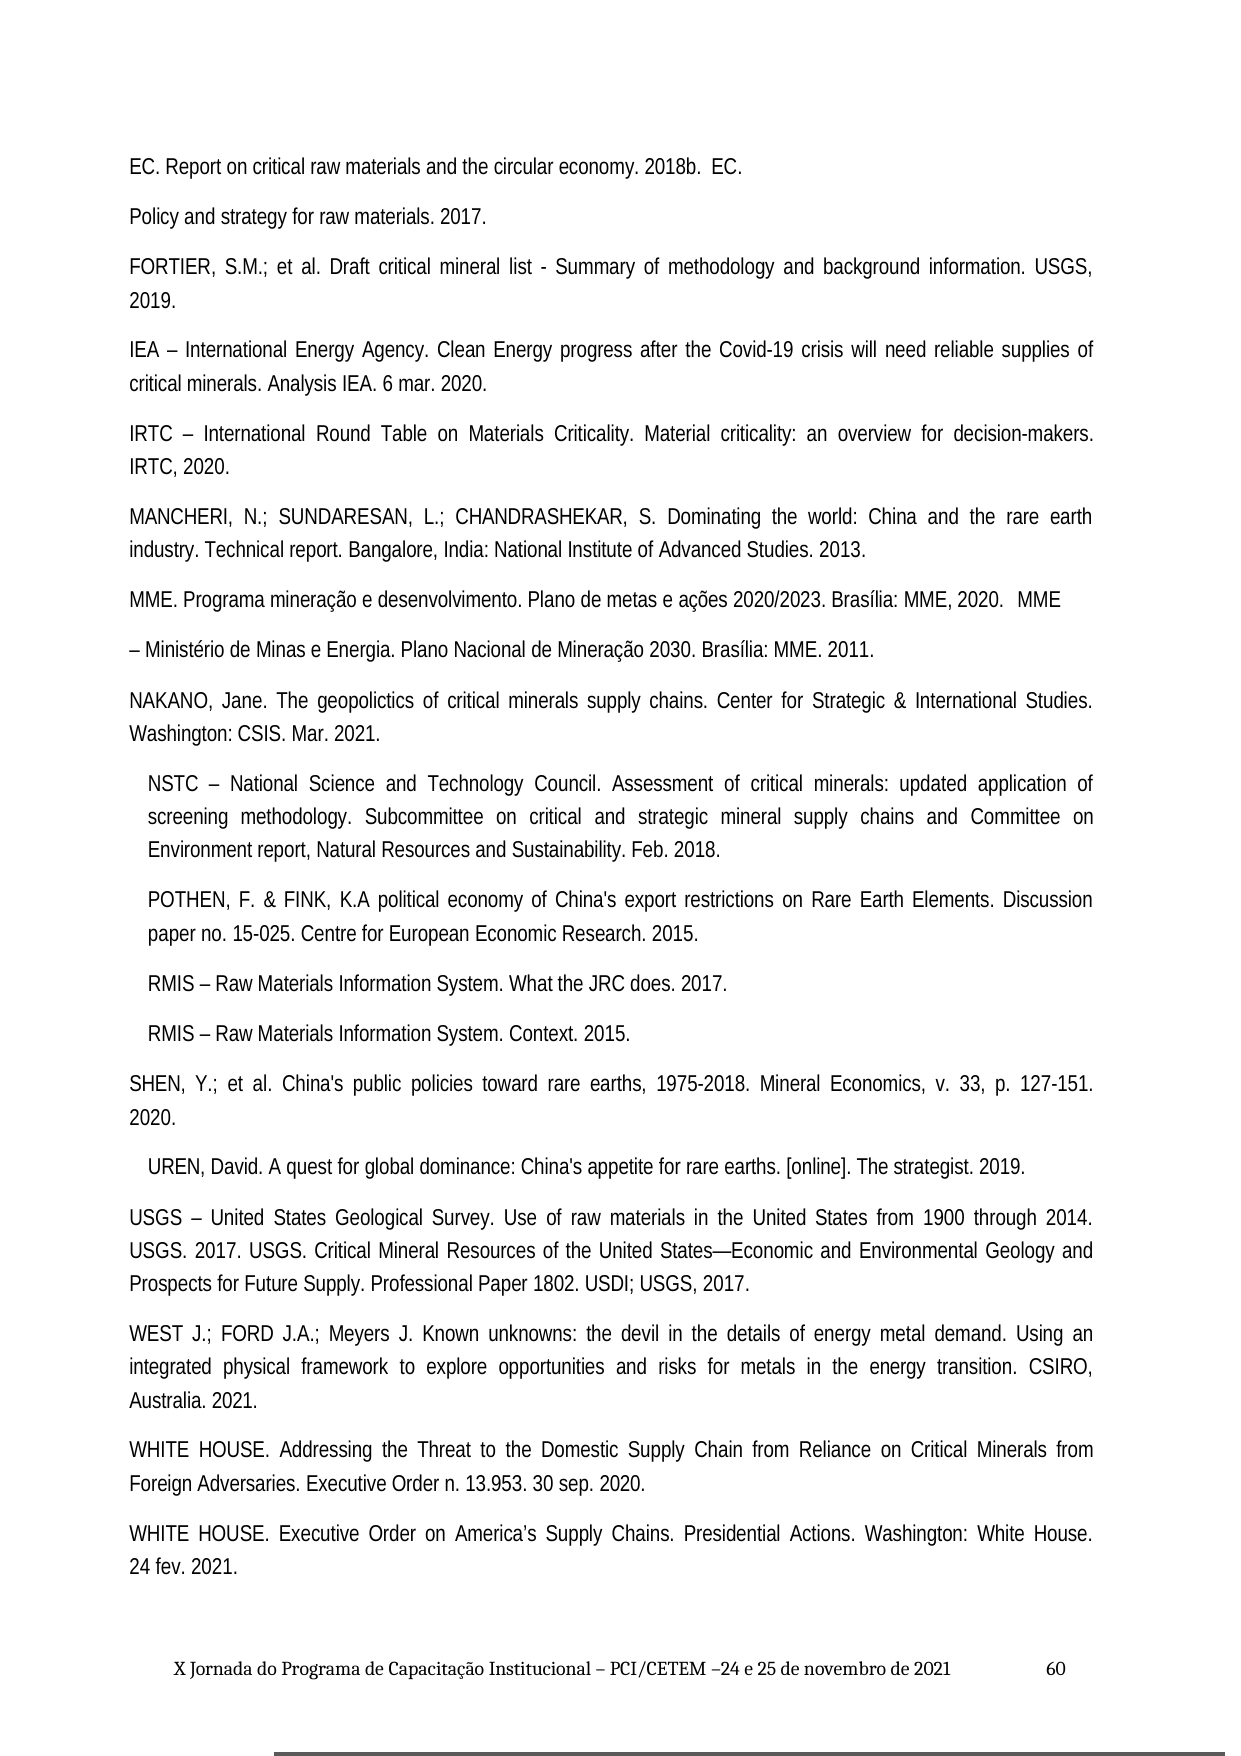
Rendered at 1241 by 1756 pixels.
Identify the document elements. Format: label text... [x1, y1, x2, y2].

text MANCHERI, N.; SUNDARESAN, L.; CHANDRASHEKAR, S. Dominating the world: China and the rare earth industry. Technical report. Bangalore, India: National Institute of Advanced Studies. 2013. [129, 503, 1093, 563]
text IEA – International Energy Agency. Clean Energy progress after the Covid-19 crisis will need reliable supplies of critical minerals. Analysis IEA. 6 mar. 2020. [129, 336, 1094, 396]
text NSTC – National Science and Technology Council. Assessment of critical minerals: updated application of screening methodology. Subcommittee on critical and strategic mineral supply chains and Committee on Environment report, Natural Resources and Sustainability. Feb. 2018. [148, 770, 1094, 863]
text UREN, David. A quest for global dominance: China's appetite for rare earths. [online]. The strategist. 2019. [148, 1153, 1111, 1180]
text IRTC – International Round Table on Materials Criticality. Material criticality: an overview for decision-makers. IRTC, 2020. [129, 420, 1094, 479]
text POTHEN, F. & FINK, K.A political economy of China's export restrictions on Rare Earth Elements. Discussion paper no. 15-025. Centre for European Economic Research. 2015. [148, 886, 1093, 946]
text NAKANO, Jane. The geopolictics of critical minerals supply chains. Center for Strategic & International Studies. Washington: CSIS. Mar. 2021. [129, 687, 1094, 746]
text FORTIER, S.M.; et al. Draft critical mineral list - Summary of methodology and background information. USGS, 2019. [129, 253, 1093, 313]
text MME. Programa mineração e desenvolvimento. Plano de metas e ações 2020/2023. Brasília: MME, 2020. MME – Ministério de Minas e Energia. Plano Nacional de Mineração 2030. Brasília: MME. 2011. [129, 586, 1063, 663]
text WHITE HOUSE. Addressing the Threat to the Domestic Supply Chain from Reliance on Critical Minerals from Foreign Adversaries. Executive Order n. 13.953. 30 sep. 2020. [129, 1436, 1094, 1496]
text SHEN, Y.; et al. China's public policies toward rare earths, 1975-2018. Mineral Economics, v. 33, p. 127-151. 2020. [129, 1070, 1094, 1130]
text EC. Report on critical raw materials and the circular economy. 2018b. EC. Policy and strategy for raw materials. 2017. [129, 153, 748, 229]
text WEST J.; FORD J.A.; Meyers J. Known unknowns: the devil in the details of energy metal demand. Using an integrated physical framework to explore opportunities and risks for metals in the energy transition. CSIRO, Australia. 2021. [129, 1320, 1093, 1413]
text WHITE HOUSE. Executive Order on America’s Supply Chains. Presidential Actions. Washington: White House. 24 fev. 2021. [129, 1520, 1094, 1579]
text USGS – United States Geological Survey. Use of raw materials in the United States from 1900 through 2014. USGS. 2017. USGS. Critical Mineral Resources of the United States—Economic and Environmental Geology and Prospects for Future Supply. Professional Paper 1802. USDI; USGS, 2017. [129, 1203, 1094, 1296]
text RMIS – Raw Materials Information System. What the JRC does. 2017. RMIS – Raw Materials Information System. Context. 2015. [148, 970, 748, 1046]
